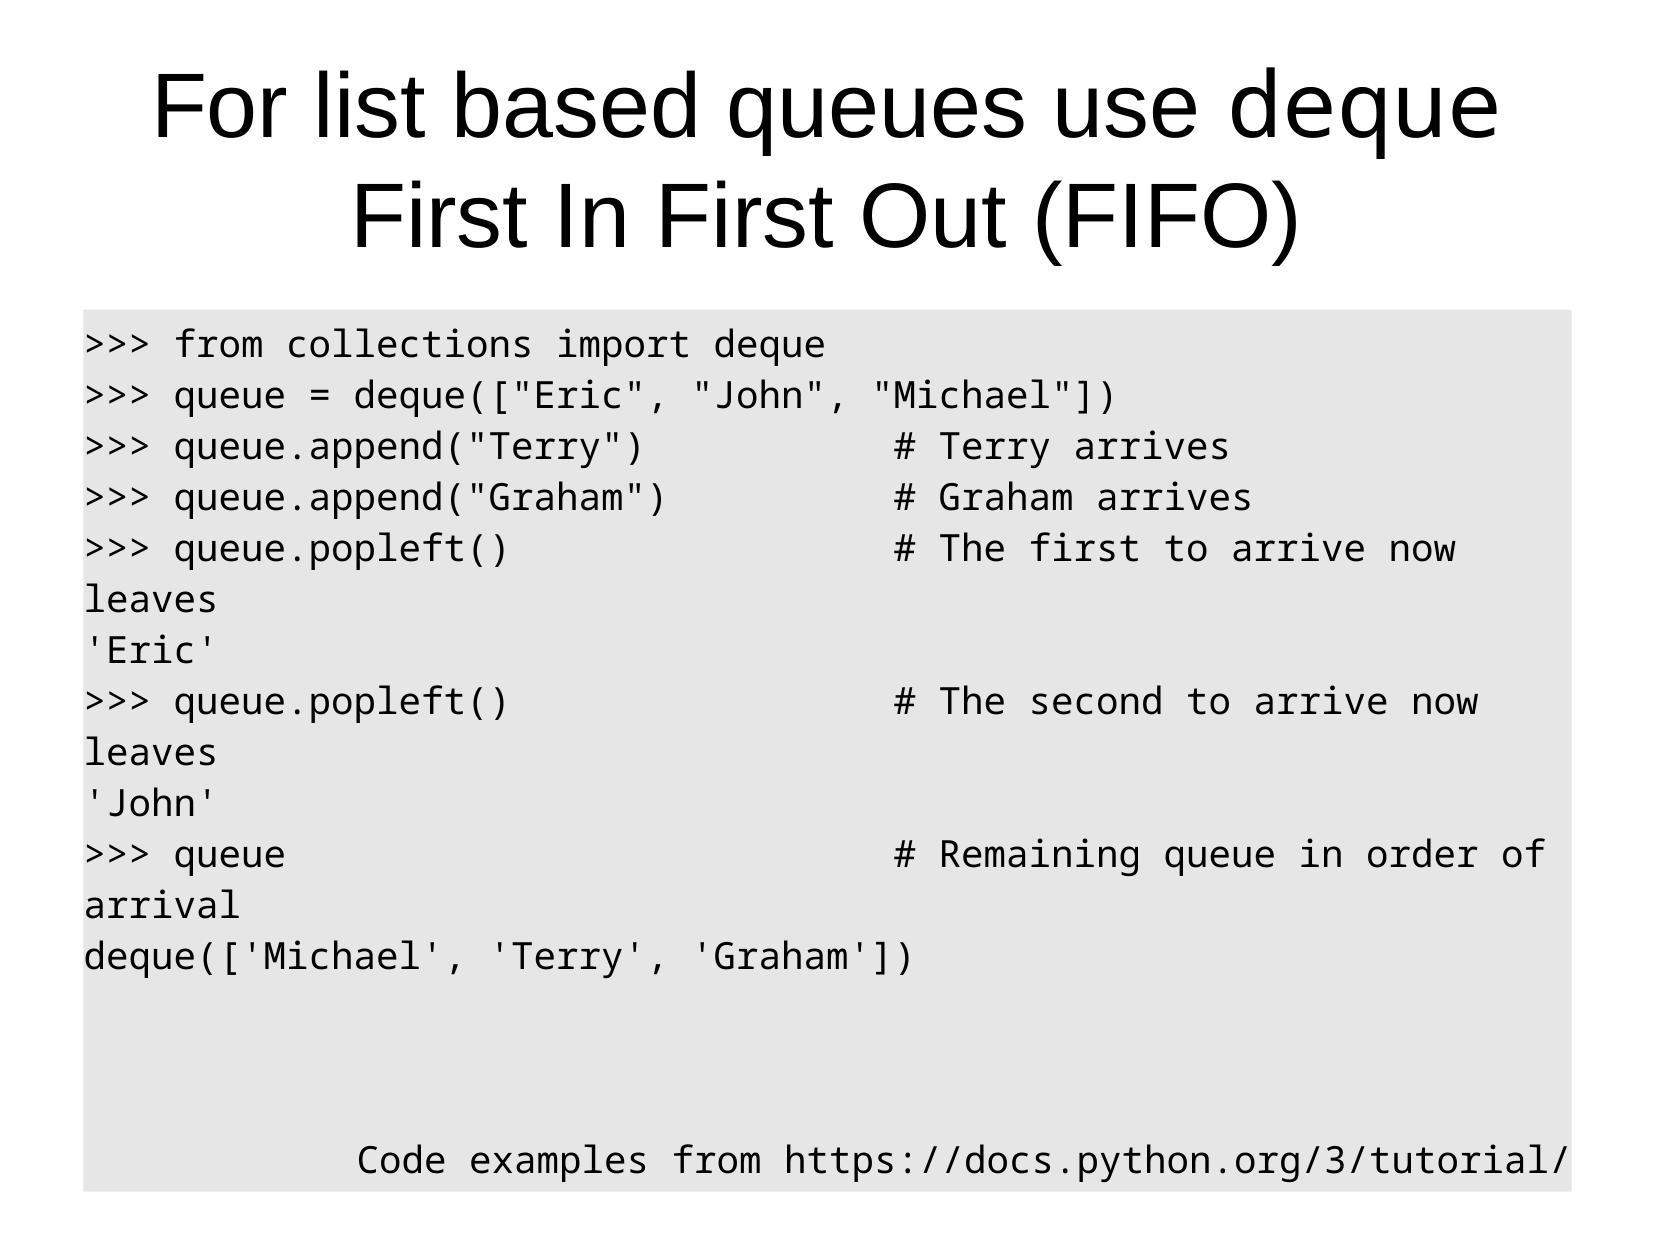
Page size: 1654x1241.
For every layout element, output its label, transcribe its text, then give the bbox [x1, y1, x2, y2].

title For list based queues use deque First In First Out (FIFO) [82, 49, 1571, 257]
text_box >>> from collections import deque >>> queue = deque(["Eric", "John", "Michael"]) >>> queue.append("Terry") # Terry arrives >>> queue.append("Graham") # Graham arrives >>> queue.popleft() # The first to arrive now leaves 'Eric' >>> queue.popleft() # The second to arrive now leaves 'John' >>> queue # Remaining queue in order of arrival deque(['Michael', 'Terry', 'Graham']) Code examples from https://docs.python.org/3/tutorial/ [83, 309, 1572, 1192]
